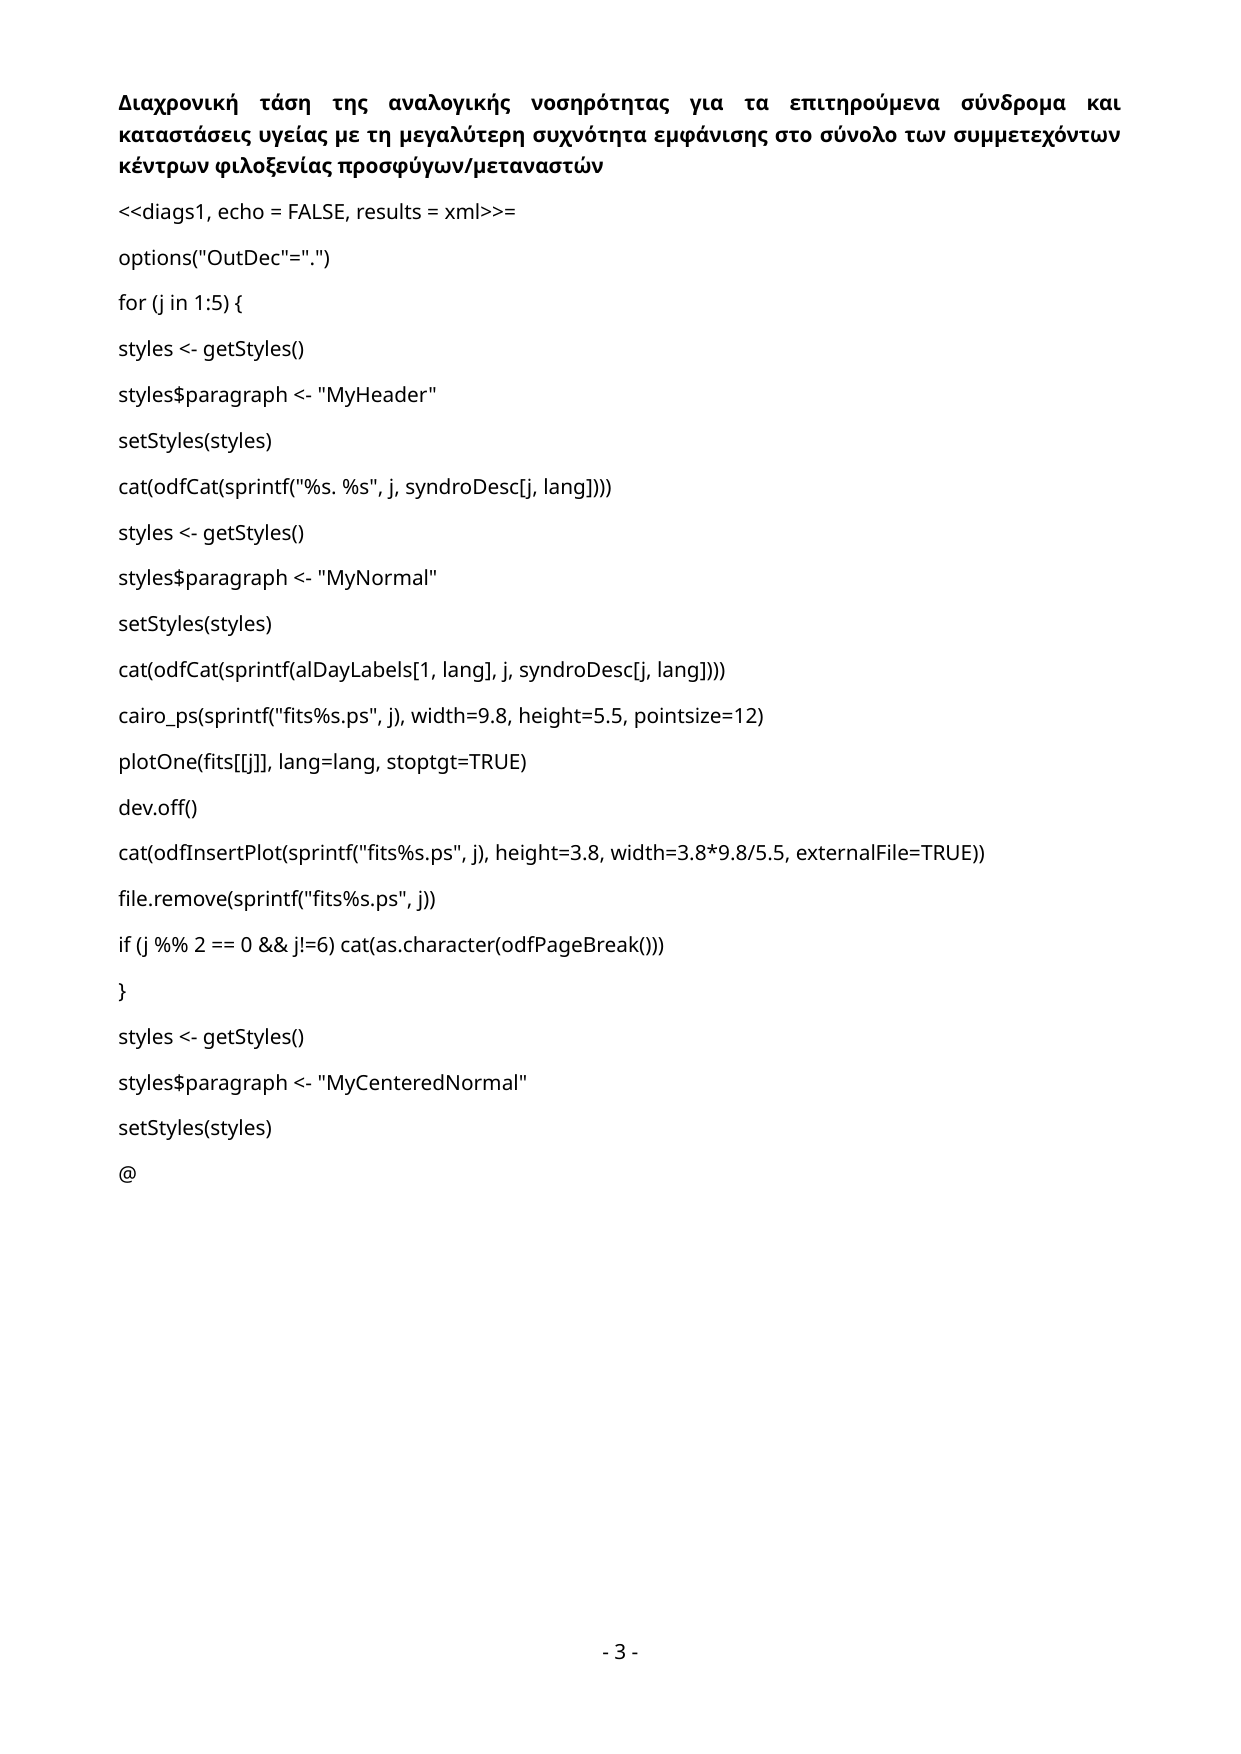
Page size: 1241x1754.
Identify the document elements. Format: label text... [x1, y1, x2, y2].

text @ [118, 1159, 1122, 1188]
text styles$paragraph <- "MyHeader" [118, 380, 1122, 409]
text dev.off() [118, 793, 1122, 821]
text } [118, 976, 1122, 1004]
text styles$paragraph <- "MyNormal" [118, 563, 1122, 592]
text styles <- getStyles() [118, 334, 1122, 363]
text styles <- getStyles() [118, 518, 1122, 546]
text plotOne(fits[[j]], lang=lang, stoptgt=TRUE) [118, 747, 1122, 775]
text for (j in 1:5) { [118, 288, 1122, 317]
text cat(odfInsertPlot(sprintf("fits%s.ps", j), height=3.8, width=3.8*9.8/5.5, externalFile=TRUE)) [118, 838, 1122, 867]
text options("OutDec"=".") [118, 243, 1122, 271]
text cat(odfCat(sprintf("%s. %s", j, syndroDesc[j, lang]))) [118, 472, 1122, 500]
text if (j %% 2 == 0 && j!=6) cat(as.character(odfPageBreak())) [118, 930, 1122, 959]
text file.remove(sprintf("fits%s.ps", j)) [118, 884, 1122, 913]
text styles$paragraph <- "MyCenteredNormal" [118, 1068, 1122, 1096]
text <<diags1, echo = FALSE, results = xml>>= [118, 197, 1122, 225]
text cat(odfCat(sprintf(alDayLabels[1, lang], j, syndroDesc[j, lang]))) [118, 655, 1122, 684]
text Διαχρονική τάση της αναλογικής νοσηρότητας για τα επιτηρούμενα σύνδρομα και καταστάσεις υγείας με τη μεγαλύτερη συχνότητα εμφάνισης στο σύνολο των συμμετεχόντων κέντρων φιλοξενίας προσφύγων/μεταναστών [118, 88, 1122, 179]
text styles <- getStyles() [118, 1022, 1122, 1050]
text cairo_ps(sprintf("fits%s.ps", j), width=9.8, height=5.5, pointsize=12) [118, 701, 1122, 729]
text setStyles(styles) [118, 1113, 1122, 1142]
text setStyles(styles) [118, 609, 1122, 638]
text setStyles(styles) [118, 426, 1122, 454]
